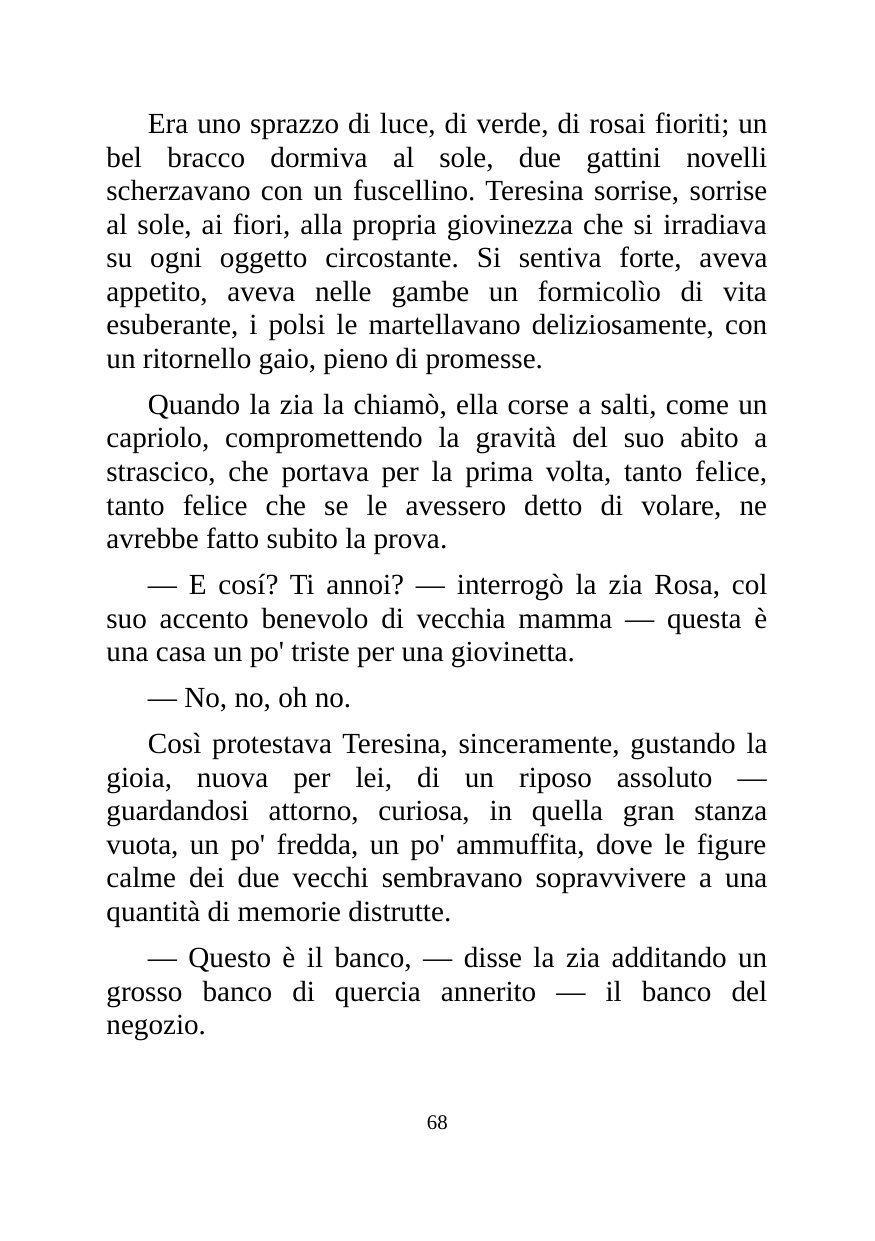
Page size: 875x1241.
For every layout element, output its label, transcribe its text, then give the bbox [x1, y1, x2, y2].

text Così protestava Teresina, sinceramente, gustando la gioia, nuova per lei, di un riposo assoluto — guardandosi attorno, curiosa, in quella gran stanza vuota, un po' fredda, un po' ammuffita, dove le figure calme dei due vecchi sembravano sopravvivere a una quantità di memorie distrutte. [106, 726, 768, 928]
text Era uno sprazzo di luce, di verde, di rosai fioriti; un bel bracco dormiva al sole, due gattini novelli scherzavano con un fuscellino. Teresina sorrise, sorrise al sole, ai fiori, alla propria giovinezza che si irradiava su ogni oggetto circostante. Si sentiva forte, aveva appetito, aveva nelle gambe un formicolìo di vita esuberante, i polsi le martellavano deliziosamente, con un ritornello gaio, pieno di promesse. [106, 106, 768, 374]
text — No, no, oh no. [106, 680, 768, 714]
text Quando la zia la chiamò, ella corse a salti, come un capriolo, compromettendo la gravità del suo abito a strascico, che portava per la prima volta, tanto felice, tanto felice che se le avessero detto di volare, ne avrebbe fatto subito la prova. [106, 387, 768, 555]
text — E cosí? Ti annoi? — interrogò la zia Rosa, col suo accento benevolo di vecchia mamma — questa è una casa un po' triste per una giovinetta. [106, 567, 768, 668]
text — Questo è il banco, — disse la zia additando un grosso banco di quercia annerito — il banco del negozio. [106, 940, 768, 1041]
